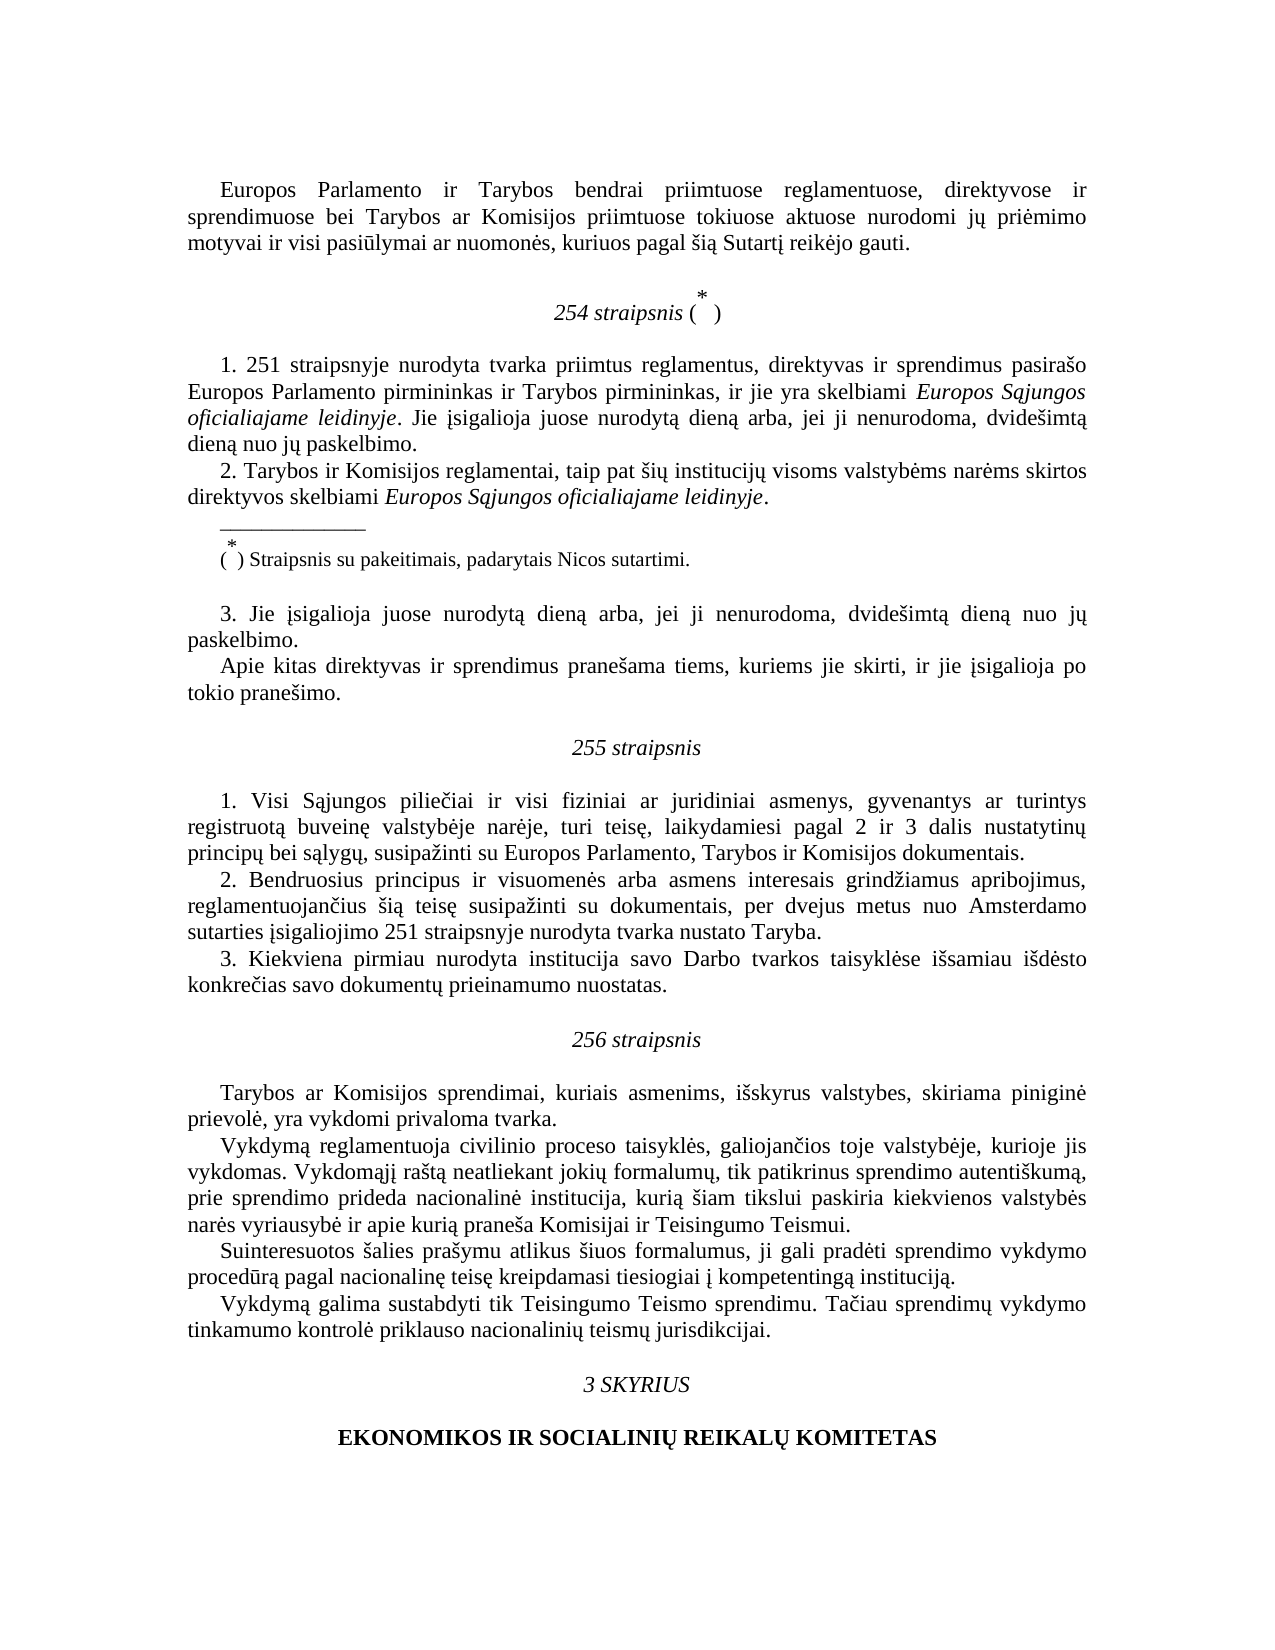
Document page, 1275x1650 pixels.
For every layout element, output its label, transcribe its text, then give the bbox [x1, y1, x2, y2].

text ______________ [187, 509, 1088, 533]
text Suinteresuotos šalies prašymu atlikus šiuos formalumus, ji gali pradėti sprendimo vykdymo procedūrą pagal nacionalinę teisę kreipdamasi tiesiogiai į kompetentingą instituciją. [187, 1237, 1088, 1290]
text Vykdymą galima sustabdyti tik Teisingumo Teismo sprendimu. Tačiau sprendimų vykdymo tinkamumo kontrolė priklauso nacionalinių teismų jurisdikcijai. [187, 1290, 1088, 1342]
text Vykdymą reglamentuoja civilinio proceso taisyklės, galiojančios toje valstybėje, kurioje jis vykdomas. Vykdomąjį raštą neatliekant jokių formalumų, tik patikrinus sprendimo autentiškumą, prie sprendimo prideda nacionalinė institucija, kurią šiam tikslui paskiria kiekvienos valstybės narės vyriausybė ir apie kurią praneša Komisijai ir Teisingumo Teismui. [187, 1132, 1088, 1237]
text 255 straipsnis [187, 734, 1088, 760]
text 1. Visi Sąjungos piliečiai ir visi fiziniai ar juridiniai asmenys, gyvenantys ar turintys registruotą buveinę valstybėje narėje, turi teisę, laikydamiesi pagal 2 ir 3 dalis nustatytinų principų bei sąlygų, susipažinti su Europos Parlamento, Tarybos ir Komisijos dokumentais. [187, 787, 1088, 866]
text EKONOMIKOS IR SOCIALINIŲ REIKALŲ KOMITETAS [187, 1424, 1088, 1450]
text 2. Bendruosius principus ir visuomenės arba asmens interesais grindžiamus apribojimus, reglamentuojančius šią teisę susipažinti su dokumentais, per dvejus metus nuo Amsterdamo sutarties įsigaliojimo 251 straipsnyje nurodyta tvarka nustato Taryba. [187, 866, 1088, 945]
text 3. Kiekviena pirmiau nurodyta institucija savo Darbo tvarkos taisyklėse išsamiau išdėsto konkrečias savo dokumentų prieinamumo nuostatas. [187, 945, 1088, 997]
text 3. Jie įsigalioja juose nurodytą dieną arba, jei ji nenurodoma, dvidešimtą dieną nuo jų paskelbimo. [187, 600, 1088, 652]
text (*) Straipsnis su pakeitimais, padarytais Nicos sutartimi. [187, 533, 1088, 571]
text Apie kitas direktyvas ir sprendimus pranešama tiems, kuriems jie skirti, ir jie įsigalioja po tokio pranešimo. [187, 652, 1088, 705]
text 256 straipsnis [187, 1026, 1088, 1053]
text Tarybos ar Komisijos sprendimai, kuriais asmenims, išskyrus valstybes, skiriama piniginė prievolė, yra vykdomi privaloma tvarka. [187, 1079, 1088, 1132]
text 3 SKYRIUS [187, 1371, 1088, 1398]
text 254 straipsnis (* ) [187, 284, 1088, 325]
text 2. Tarybos ir Komisijos reglamentai, taip pat šių institucijų visoms valstybėms narėms skirtos direktyvos skelbiami Europos Sąjungos oficialiajame leidinyje. [187, 457, 1088, 509]
text 1. 251 straipsnyje nurodyta tvarka priimtus reglamentus, direktyvas ir sprendimus pasirašo Europos Parlamento pirmininkas ir Tarybos pirmininkas, ir jie yra skelbiami Europos Sąjungos oficialiajame leidinyje. Jie įsigalioja juose nurodytą dieną arba, jei ji nenurodoma, dvidešimtą dieną nuo jų paskelbimo. [187, 351, 1088, 457]
text Europos Parlamento ir Tarybos bendrai priimtuose reglamentuose, direktyvose ir sprendimuose bei Tarybos ar Komisijos priimtuose tokiuose aktuose nurodomi jų priėmimo motyvai ir visi pasiūlymai ar nuomonės, kuriuos pagal šią Sutartį reikėjo gauti. [187, 176, 1088, 255]
